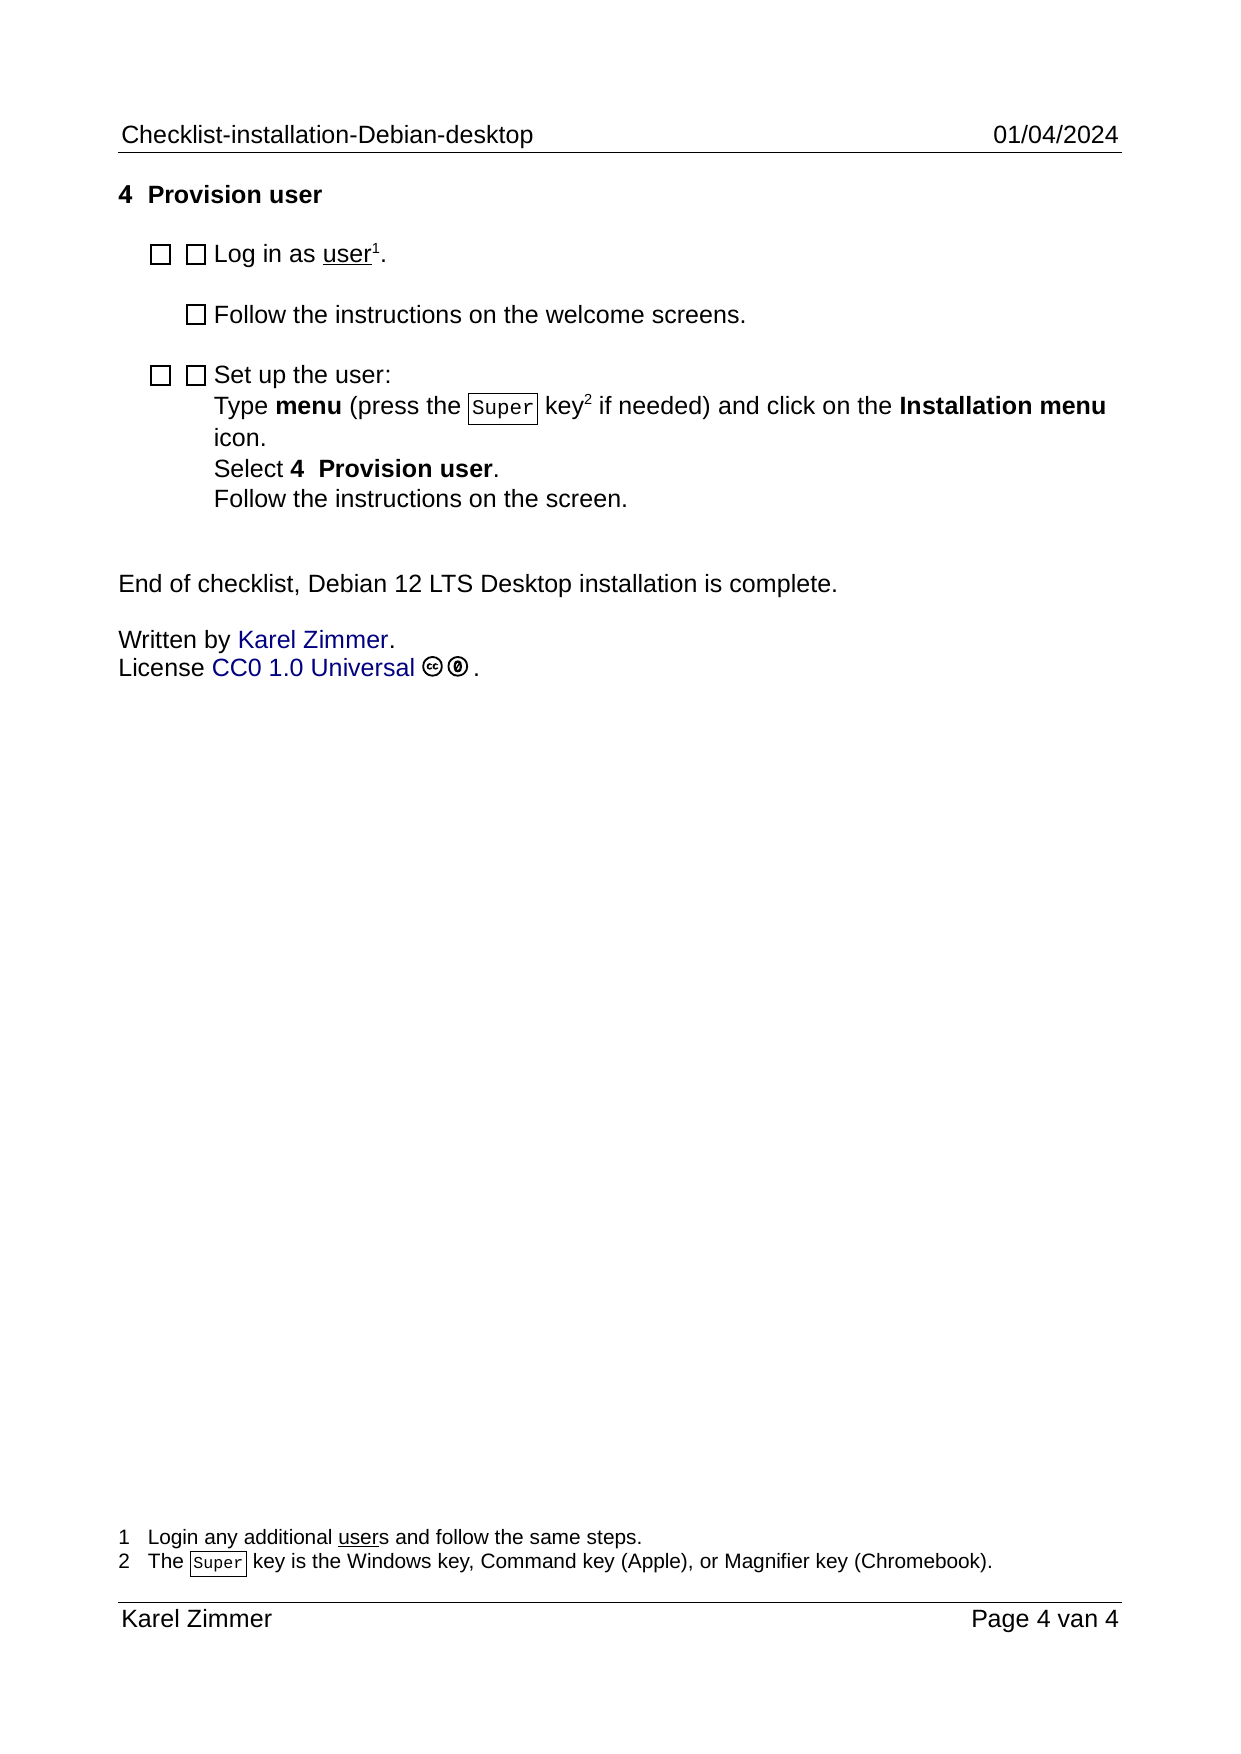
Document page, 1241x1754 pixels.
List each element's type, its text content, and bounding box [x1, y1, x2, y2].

list Provision user [118, 177, 1122, 211]
table_cell [118, 391, 142, 453]
table_header [142, 239, 177, 269]
table_header Log in as USER. [213, 239, 1122, 269]
table_cell [177, 391, 213, 453]
table_cell [118, 269, 142, 300]
table_header [177, 239, 213, 269]
text End of checklist, Debian 12 LTS Desktop installation is complete. [118, 570, 1122, 598]
table_cell [118, 330, 142, 360]
table_cell [142, 300, 177, 330]
text Written by Karel Zimmer. [118, 626, 1122, 654]
table_cell Follow the instructions on the welcome screens. [213, 300, 1122, 330]
table_cell [177, 484, 213, 514]
table_cell Select 4 Provision user. [213, 454, 1122, 484]
table_cell [142, 269, 177, 300]
table_cell [142, 330, 177, 360]
table_cell [142, 454, 177, 484]
table_cell [142, 484, 177, 514]
table_cell [118, 360, 142, 391]
table_header [118, 239, 142, 269]
table_cell [142, 360, 177, 391]
table_cell [118, 484, 142, 514]
table_cell [177, 454, 213, 484]
table_cell [142, 391, 177, 453]
table_cell [118, 300, 142, 330]
table_cell [177, 300, 213, 330]
table_cell Set up the user: [213, 360, 1122, 391]
table_cell [177, 269, 213, 300]
table_cell [177, 360, 213, 391]
table_cell [118, 454, 142, 484]
table_cell Type menu (press the Super key if needed) and click on the Installation menu icon. [213, 391, 1122, 453]
table_cell [213, 269, 1122, 300]
table_cell [213, 330, 1122, 360]
table_cell [177, 330, 213, 360]
table_cell Follow the instructions on the screen. [213, 484, 1122, 514]
text License CC0 1.0 Universal . [118, 654, 1122, 682]
